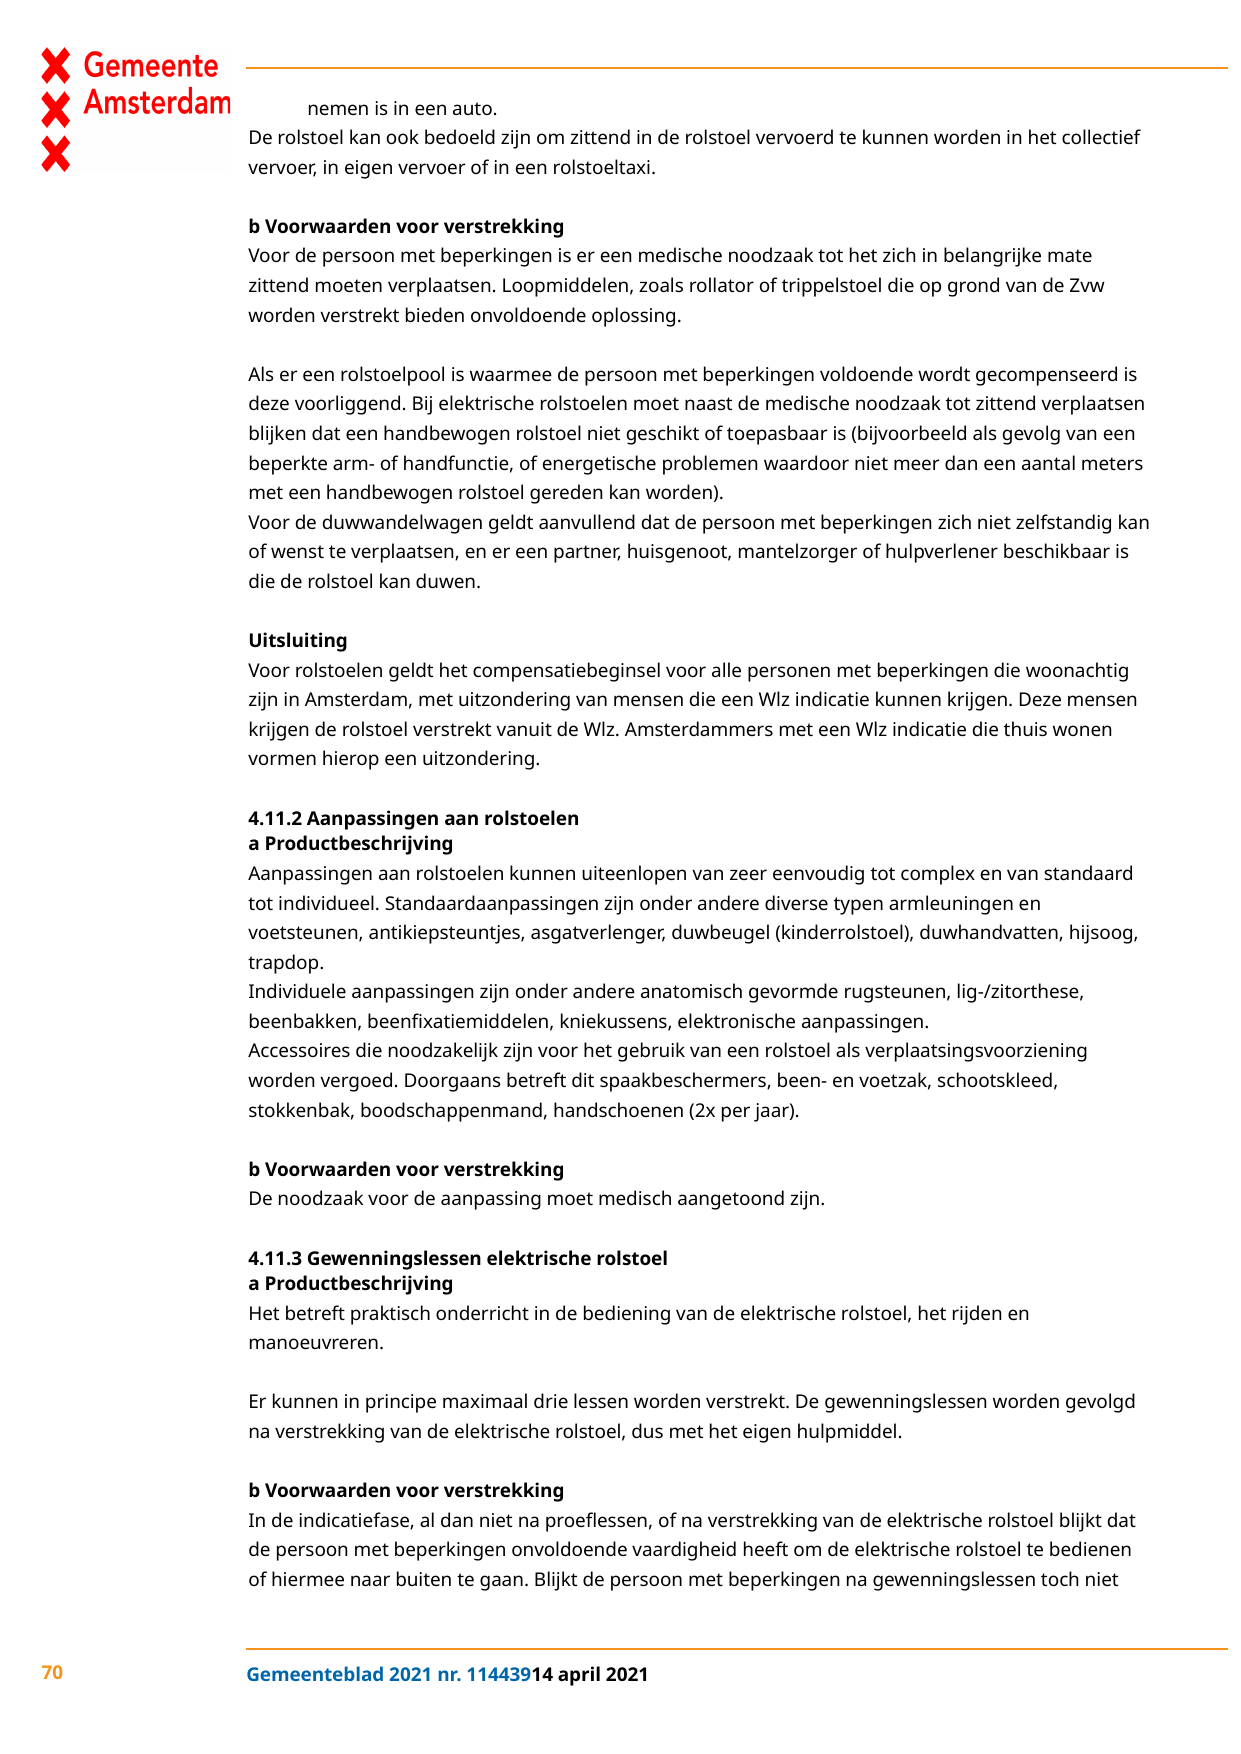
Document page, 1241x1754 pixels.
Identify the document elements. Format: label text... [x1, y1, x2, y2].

text 4.11.3 Gewenningslessen elektrische rolstoel [248, 1245, 1152, 1270]
text a Productbeschrijving [248, 1270, 1152, 1296]
text Voor de persoon met beperkingen is er een medische noodzaak tot het zich in belangrijke mate zittend moeten verplaatsen. Loopmiddelen, zoals rollator of trippelstoel die op grond van de Zvw worden verstrekt bieden onvoldoende oplossing. [248, 243, 1152, 328]
list nemen is in een auto. [248, 95, 1152, 121]
text Voor de duwwandelwagen geldt aanvullend dat de persoon met beperkingen zich niet zelfstandig kan of wenst te verplaatsen, en er een partner, huisgenoot, mantelzorger of hulpverlener beschikbaar is die de rolstoel kan duwen. [248, 509, 1152, 594]
text Voor rolstoelen geldt het compensatiebeginsel voor alle personen met beperkingen die woonachtig zijn in Amsterdam, met uitzondering van mensen die een Wlz indicatie kunnen krijgen. Deze mensen krijgen de rolstoel verstrekt vanuit de Wlz. Amsterdammers met een Wlz indicatie die thuis wonen vormen hierop een uitzondering. [248, 657, 1152, 771]
text In de indicatiefase, al dan niet na proeflessen, of na verstrekking van de elektrische rolstoel blijkt dat de persoon met beperkingen onvoldoende vaardigheid heeft om de elektrische rolstoel te bedienen of hiermee naar buiten te gaan. Blijkt de persoon met beperkingen na gewenningslessen toch niet [248, 1507, 1152, 1592]
text a Productbeschrijving [248, 831, 1152, 856]
text 4.11.2 Aanpassingen aan rolstoelen [248, 805, 1152, 831]
text De noodzaak voor de aanpassing moet medisch aangetoond zijn. [248, 1186, 1152, 1211]
text b Voorwaarden voor verstrekking [248, 1477, 1152, 1503]
text Als er een rolstoelpool is waarmee de persoon met beperkingen voldoende wordt gecompenseerd is deze voorliggend. Bij elektrische rolstoelen moet naast de medische noodzaak tot zittend verplaatsen blijken dat een handbewogen rolstoel niet geschikt of toepasbaar is (bijvoorbeeld als gevolg van een beperkte arm- of handfunctie, of energetische problemen waardoor niet meer dan een aantal meters met een handbewogen rolstoel gereden kan worden). [248, 361, 1152, 505]
text Aanpassingen aan rolstoelen kunnen uiteenlopen van zeer eenvoudig tot complex en van standaard tot individueel. Standaardaanpassingen zijn onder andere diverse typen armleuningen en voetsteunen, antikiepsteuntjes, asgatverlenger, duwbeugel (kinderrolstoel), duwhandvatten, hijsoog, trapdop. [248, 860, 1152, 974]
text b Voorwaarden voor verstrekking [248, 1156, 1152, 1182]
text Individuele aanpassingen zijn onder andere anatomisch gevormde rugsteunen, lig-/zitorthese, beenbakken, beenfixatiemiddelen, kniekussens, elektronische aanpassingen. [248, 978, 1152, 1034]
text Het betreft praktisch onderricht in de bediening van de elektrische rolstoel, het rijden en manoeuvreren. [248, 1300, 1152, 1355]
text Er kunnen in principe maximaal drie lessen worden verstrekt. De gewenningslessen worden gevolgd na verstrekking van de elektrische rolstoel, dus met het eigen hulpmiddel. [248, 1389, 1152, 1444]
text De rolstoel kan ook bedoeld zijn om zittend in de rolstoel vervoerd te kunnen worden in het collectief vervoer, in eigen vervoer of in een rolstoeltaxi. [248, 124, 1152, 180]
text b Voorwaarden voor verstrekking [248, 213, 1152, 239]
picture [41, 47, 231, 172]
text Uitsluiting [248, 627, 1152, 653]
text Accessoires die noodzakelijk zijn voor het gebruik van een rolstoel als verplaatsingsvoorziening worden vergoed. Doorgaans betreft dit spaakbeschermers, been- en voetzak, schootskleed, stokkenbak, boodschappenmand, handschoenen (2x per jaar). [248, 1038, 1152, 1122]
